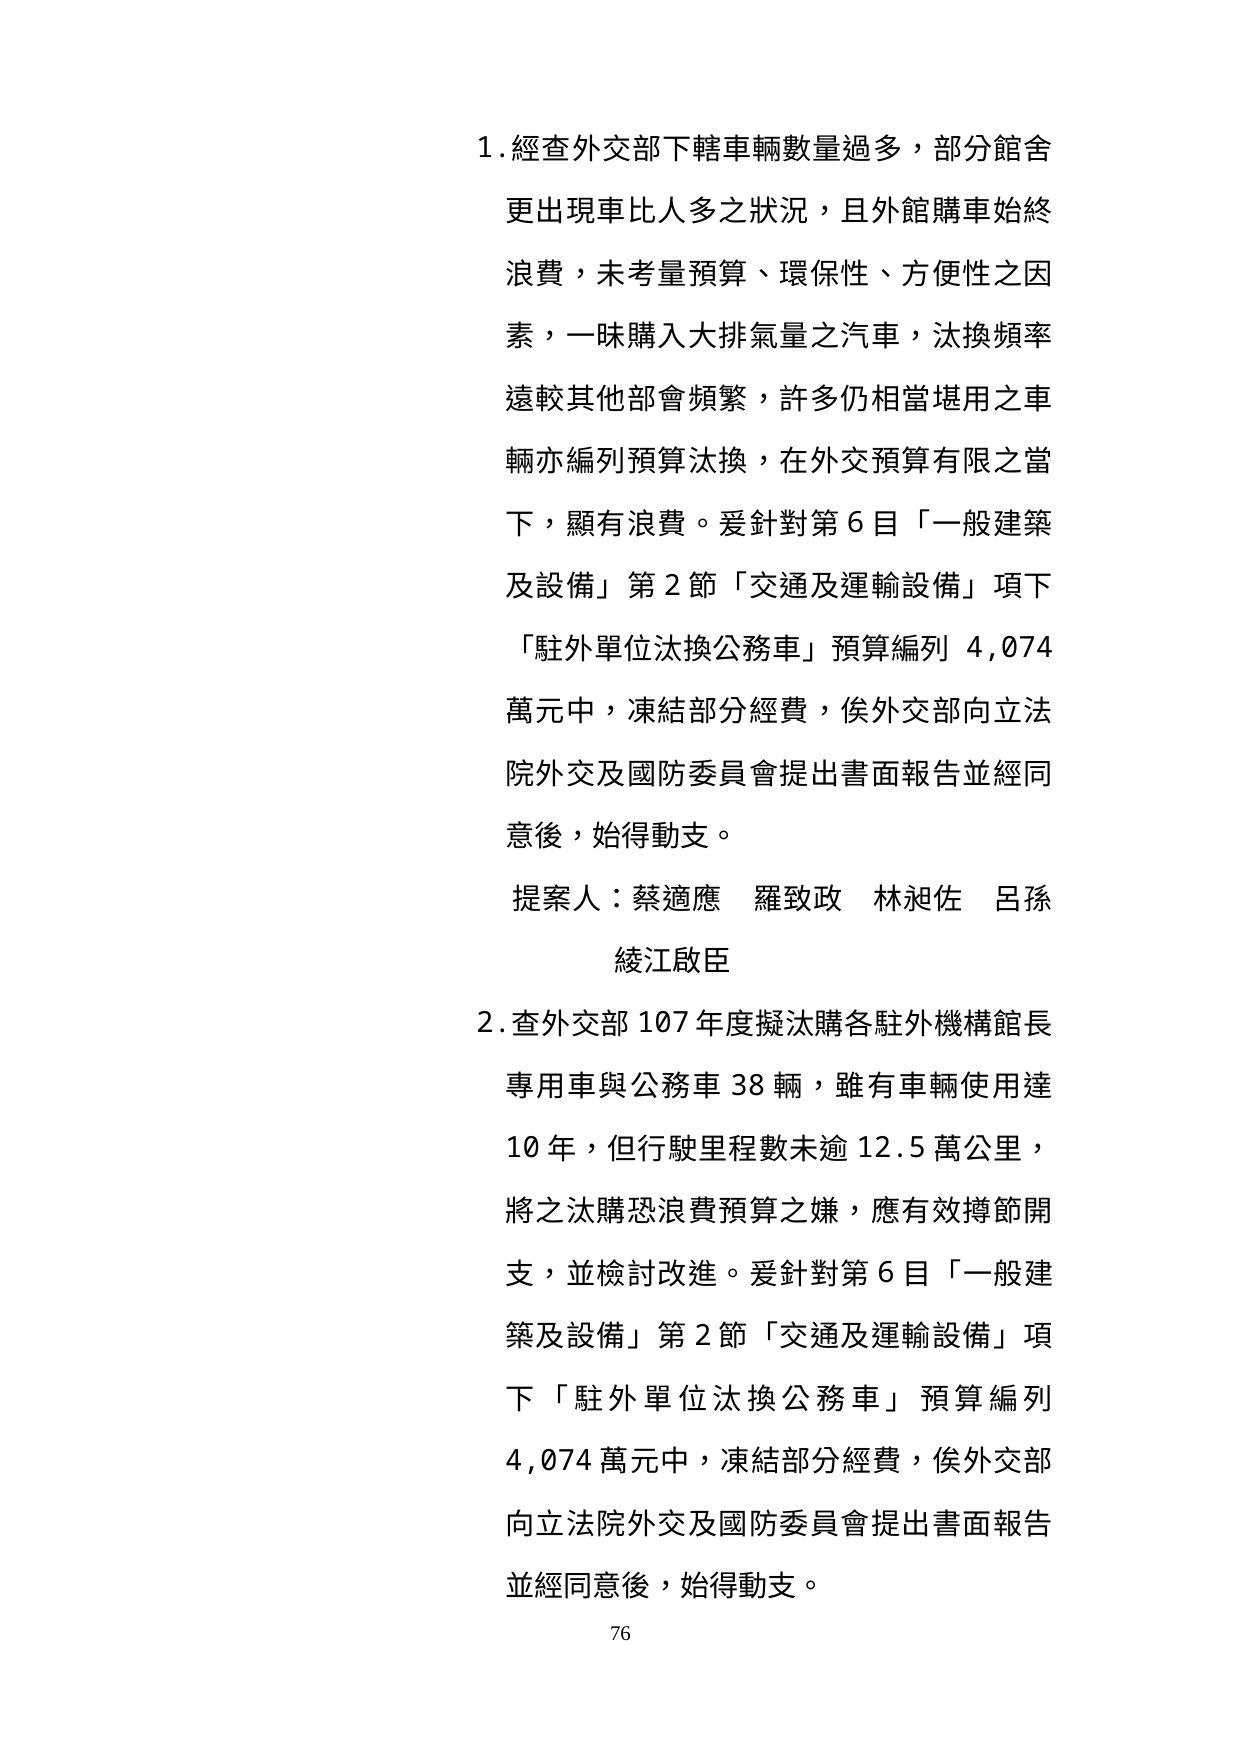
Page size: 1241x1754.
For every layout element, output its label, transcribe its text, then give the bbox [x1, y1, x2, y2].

text 提案人：蔡適應 羅致政 林昶佐 呂孫綾江啟臣 [512, 855, 1053, 980]
text 1.經查外交部下轄車輛數量過多，部分館舍更出現車比人多之狀況，且外館購車始終浪費，未考量預算、環保性、方便性之因素，一昧購入大排氣量之汽車，汰換頻率遠較其他部會頻繁，許多仍相當堪用之車輛亦編列預算汰換，在外交預算有限之當下，顯有浪費。爰針對第6目「一般建築及設備」第2節「交通及運輸設備」項下「駐外單位汰換公務車」預算編列 4,074萬元中，凍結部分經費，俟外交部向立法院外交及國防委員會提出書面報告並經同意後，始得動支。 [476, 105, 1053, 855]
text 2.查外交部107年度擬汰購各駐外機構館長專用車與公務車38輛，雖有車輛使用達10年，但行駛里程數未逾12.5萬公里，將之汰購恐浪費預算之嫌，應有效撙節開支，並檢討改進。爰針對第6目「一般建築及設備」第2節「交通及運輸設備」項下「駐外單位汰換公務車」預算編列4,074萬元中，凍結部分經費，俟外交部向立法院外交及國防委員會提出書面報告並經同意後，始得動支。 [476, 980, 1053, 1605]
